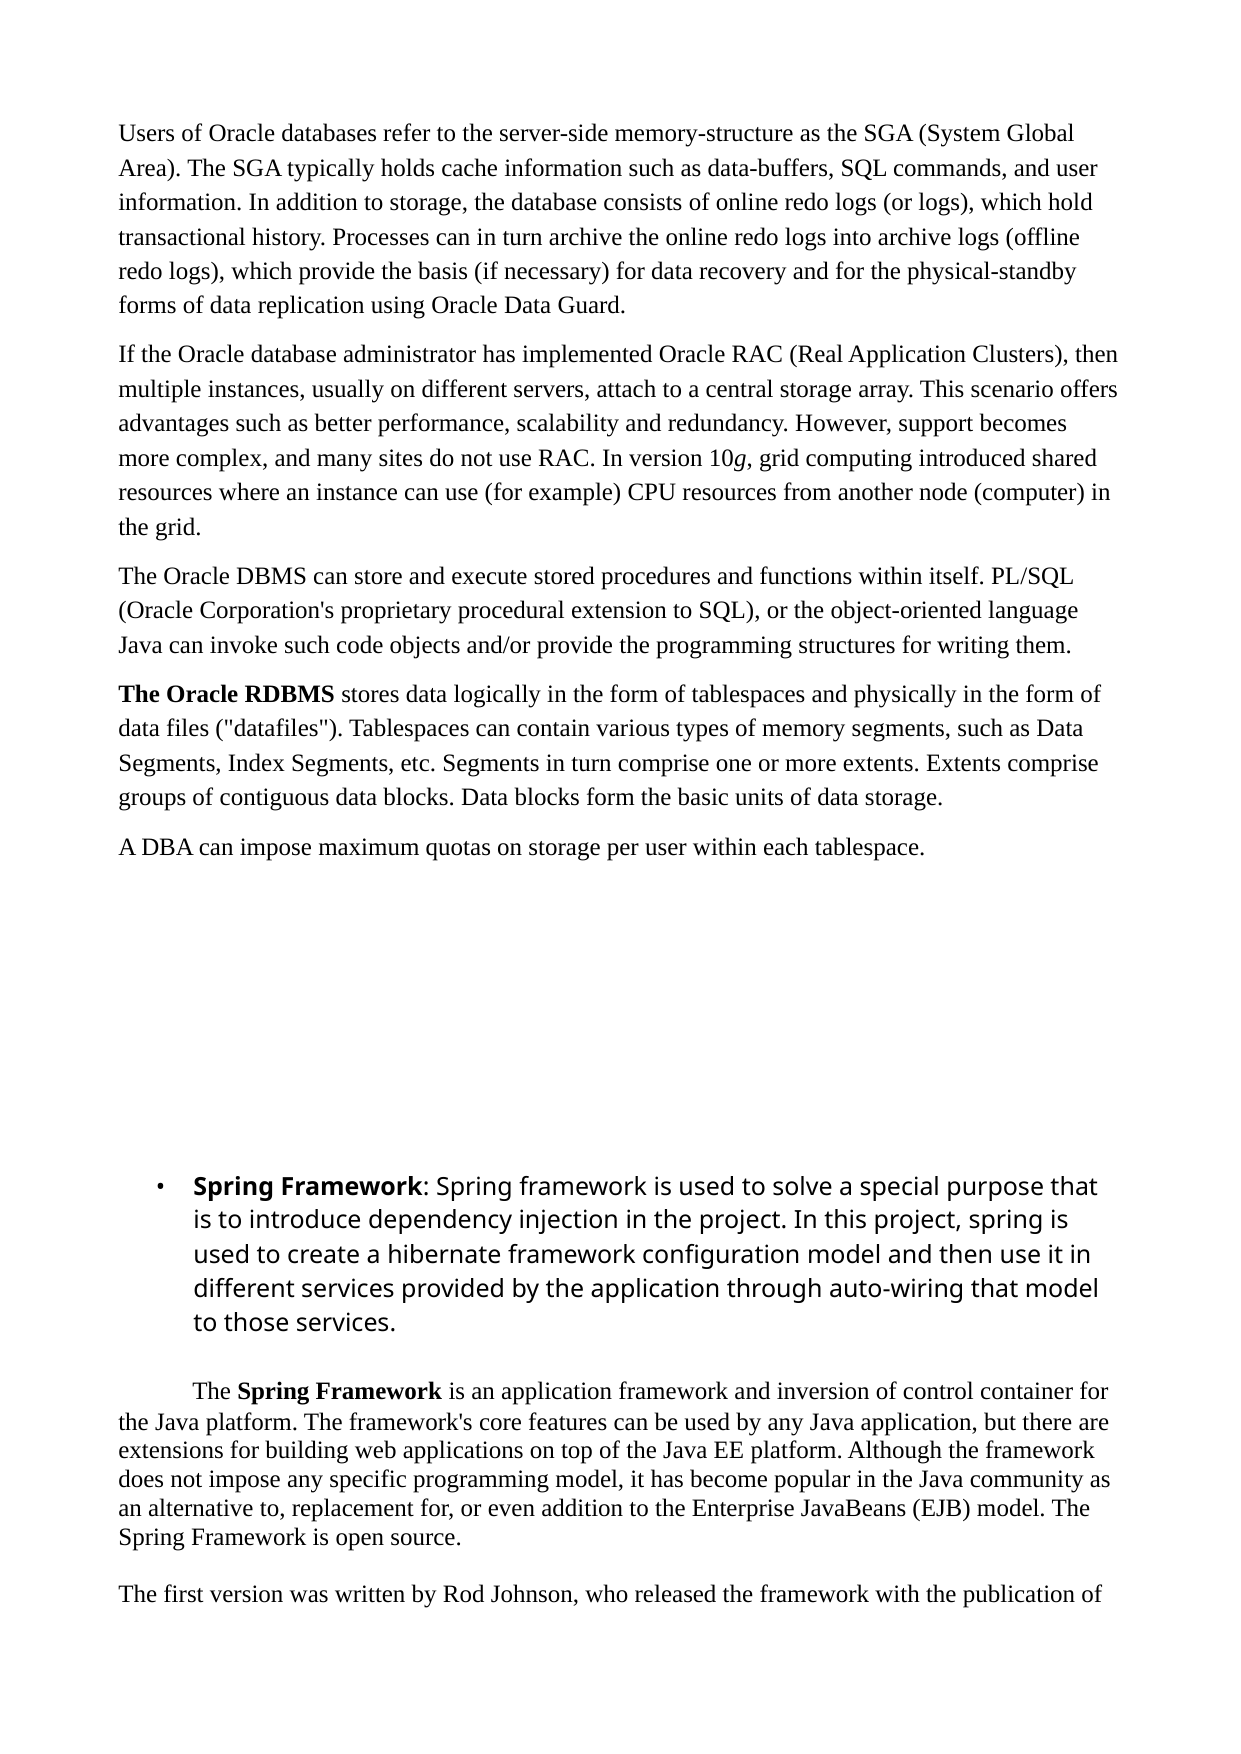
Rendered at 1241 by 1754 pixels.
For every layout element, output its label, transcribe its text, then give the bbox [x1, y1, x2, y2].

text A DBA can impose maximum quotas on storage per user within each tablespace. [118, 832, 1122, 860]
text The Oracle RDBMS stores data logically in the form of tablespaces and physically in the form of data files ("datafiles"). Tablespaces can contain various types of memory segments, such as Data Segments, Index Segments, etc. Segments in turn comprise one or more extents. Extents comprise groups of contiguous data blocks. Data blocks form the basic units of data storage. [118, 679, 1122, 811]
text If the Oracle database administrator has implemented Oracle RAC (Real Application Clusters), then multiple instances, usually on different servers, attach to a central storage array. This scenario offers advantages such as better performance, scalability and redundancy. However, support becomes more complex, and many sites do not use RAC. In version 10g, grid computing introduced shared resources where an instance can use (for example) CPU resources from another node (computer) in the grid. [118, 339, 1122, 541]
list Spring Framework: Spring framework is used to solve a special purpose that is to introduce dependency injection in the project. In this project, spring is used to create a hibernate framework configuration model and then use it in different services provided by the application through auto-wiring that model to those services. [156, 1168, 1122, 1338]
text Users of Oracle databases refer to the server-side memory-structure as the SGA (System Global Area). The SGA typically holds cache information such as data-buffers, SQL commands, and user information. In addition to storage, the database consists of online redo logs (or logs), which hold transactional history. Processes can in turn archive the online redo logs into archive logs (offline redo logs), which provide the basis (if necessary) for data recovery and for the physical-standby forms of data replication using Oracle Data Guard. [118, 118, 1122, 319]
text The Oracle DBMS can store and execute stored procedures and functions within itself. PL/SQL (Oracle Corporation's proprietary procedural extension to SQL), or the object-oriented language Java can invoke such code objects and/or provide the programming structures for writing them. [118, 561, 1122, 659]
text The Spring Framework is an application framework and inversion of control container for the Java platform. The framework's core features can be used by any Java application, but there are extensions for building web applications on top of the Java EE platform. Although the framework does not impose any specific programming model, it has become popular in the Java community as an alternative to, replacement for, or even addition to the Enterprise JavaBeans (EJB) model. The Spring Framework is open source. [118, 1372, 1122, 1550]
text The first version was written by Rod Johnson, who released the framework with the publication of [118, 1579, 1122, 1608]
